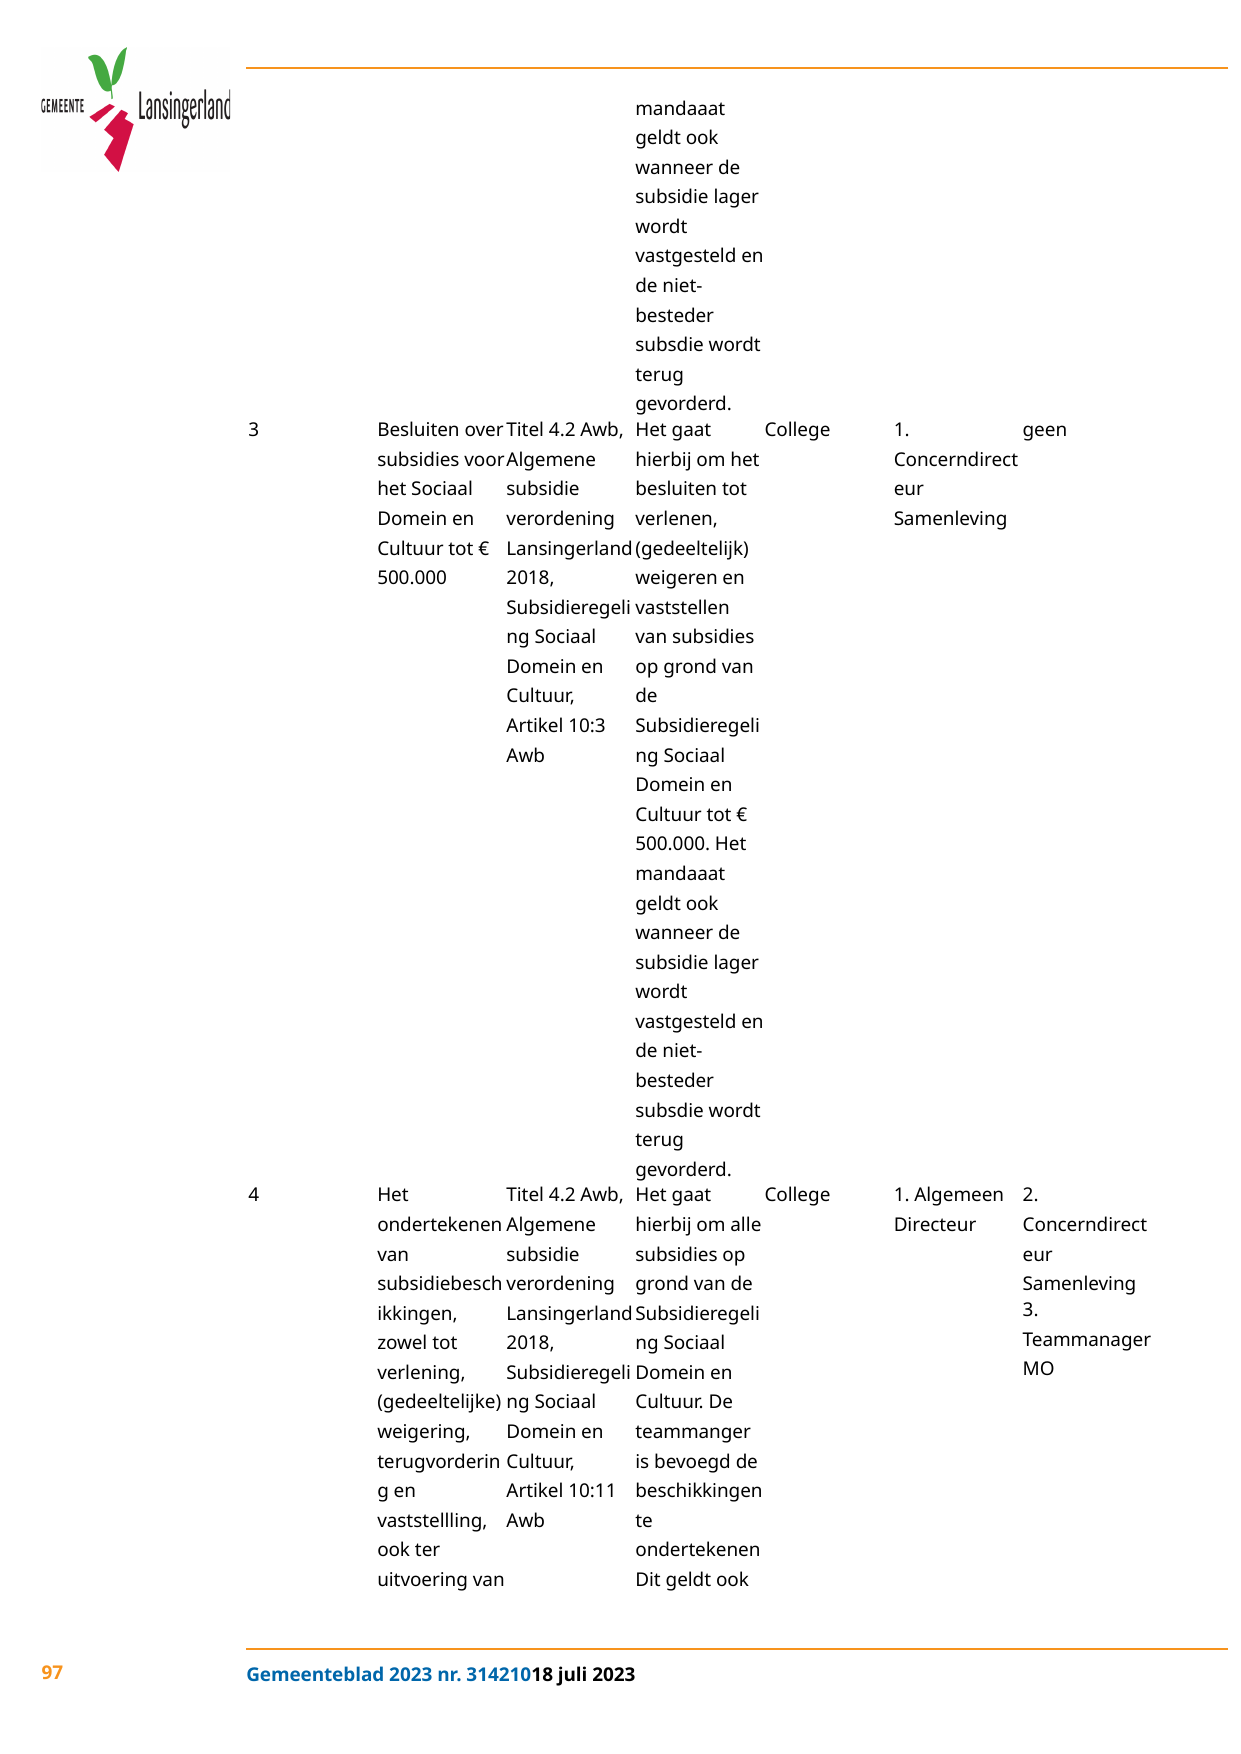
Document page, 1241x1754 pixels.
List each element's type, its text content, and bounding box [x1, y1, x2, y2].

table_cell Besluiten over subsidies voor het Sociaal Domein en Cultuur tot € 500.000 [377, 416, 506, 1182]
table_cell geen [1023, 416, 1152, 1182]
table_cell [764, 95, 893, 416]
table_cell Titel 4.2 Awb, Algemene subsidie verordening Lansingerland 2018, Subsidieregeling Sociaal Domein en Cultuur, Artikel 10:3 Awb [506, 416, 635, 1182]
table_cell [894, 95, 1022, 416]
table_cell [1023, 95, 1152, 416]
table_cell [248, 95, 377, 416]
table_cell Het gaat hierbij om het besluiten tot verlenen, (gedeeltelijk) weigeren en vaststellen van subsidies op grond van de Subsidieregeling Sociaal Domein en Cultuur tot € 500.000. Het mandaaat geldt ook wanneer de subsidie lager wordt vastgesteld en de niet-besteder subsdie wordt terug gevorderd. [635, 416, 764, 1182]
table_cell 3 [248, 416, 377, 1182]
picture [41, 47, 231, 172]
table_cell Het gaat hierbij om alle subsidies op grond van de Subsidieregeling Sociaal Domein en Cultuur. De teammanger is bevoegd de beschikkingen te ondertekenen Dit geldt ook [635, 1182, 764, 1592]
table_cell Titel 4.2 Awb, Algemene subsidie verordening Lansingerland 2018, Subsidieregeling Sociaal Domein en Cultuur, Artikel 10:11 Awb [506, 1182, 635, 1592]
table_cell 1. Concerndirecteur Samenleving [894, 416, 1022, 1182]
table_cell mandaaat geldt ook wanneer de subsidie lager wordt vastgesteld en de niet-besteder subsdie wordt terug gevorderd. [635, 95, 764, 416]
table_cell College [764, 416, 893, 1182]
table_cell [506, 95, 635, 416]
table_cell 4 [248, 1182, 377, 1592]
table_cell 2. Concerndirecteur Samenleving [1023, 1182, 1152, 1296]
table_cell College [764, 1182, 893, 1592]
table_cell [377, 95, 506, 416]
table_cell 3. Teammanager MO [1023, 1296, 1152, 1592]
table_cell 1. Algemeen Directeur [894, 1182, 1022, 1592]
table_cell Het ondertekenen van subsidiebeschikkingen, zowel tot verlening, (gedeeltelijke) weigering, terugvordering en vaststellling, ook ter uitvoering van [377, 1182, 506, 1592]
